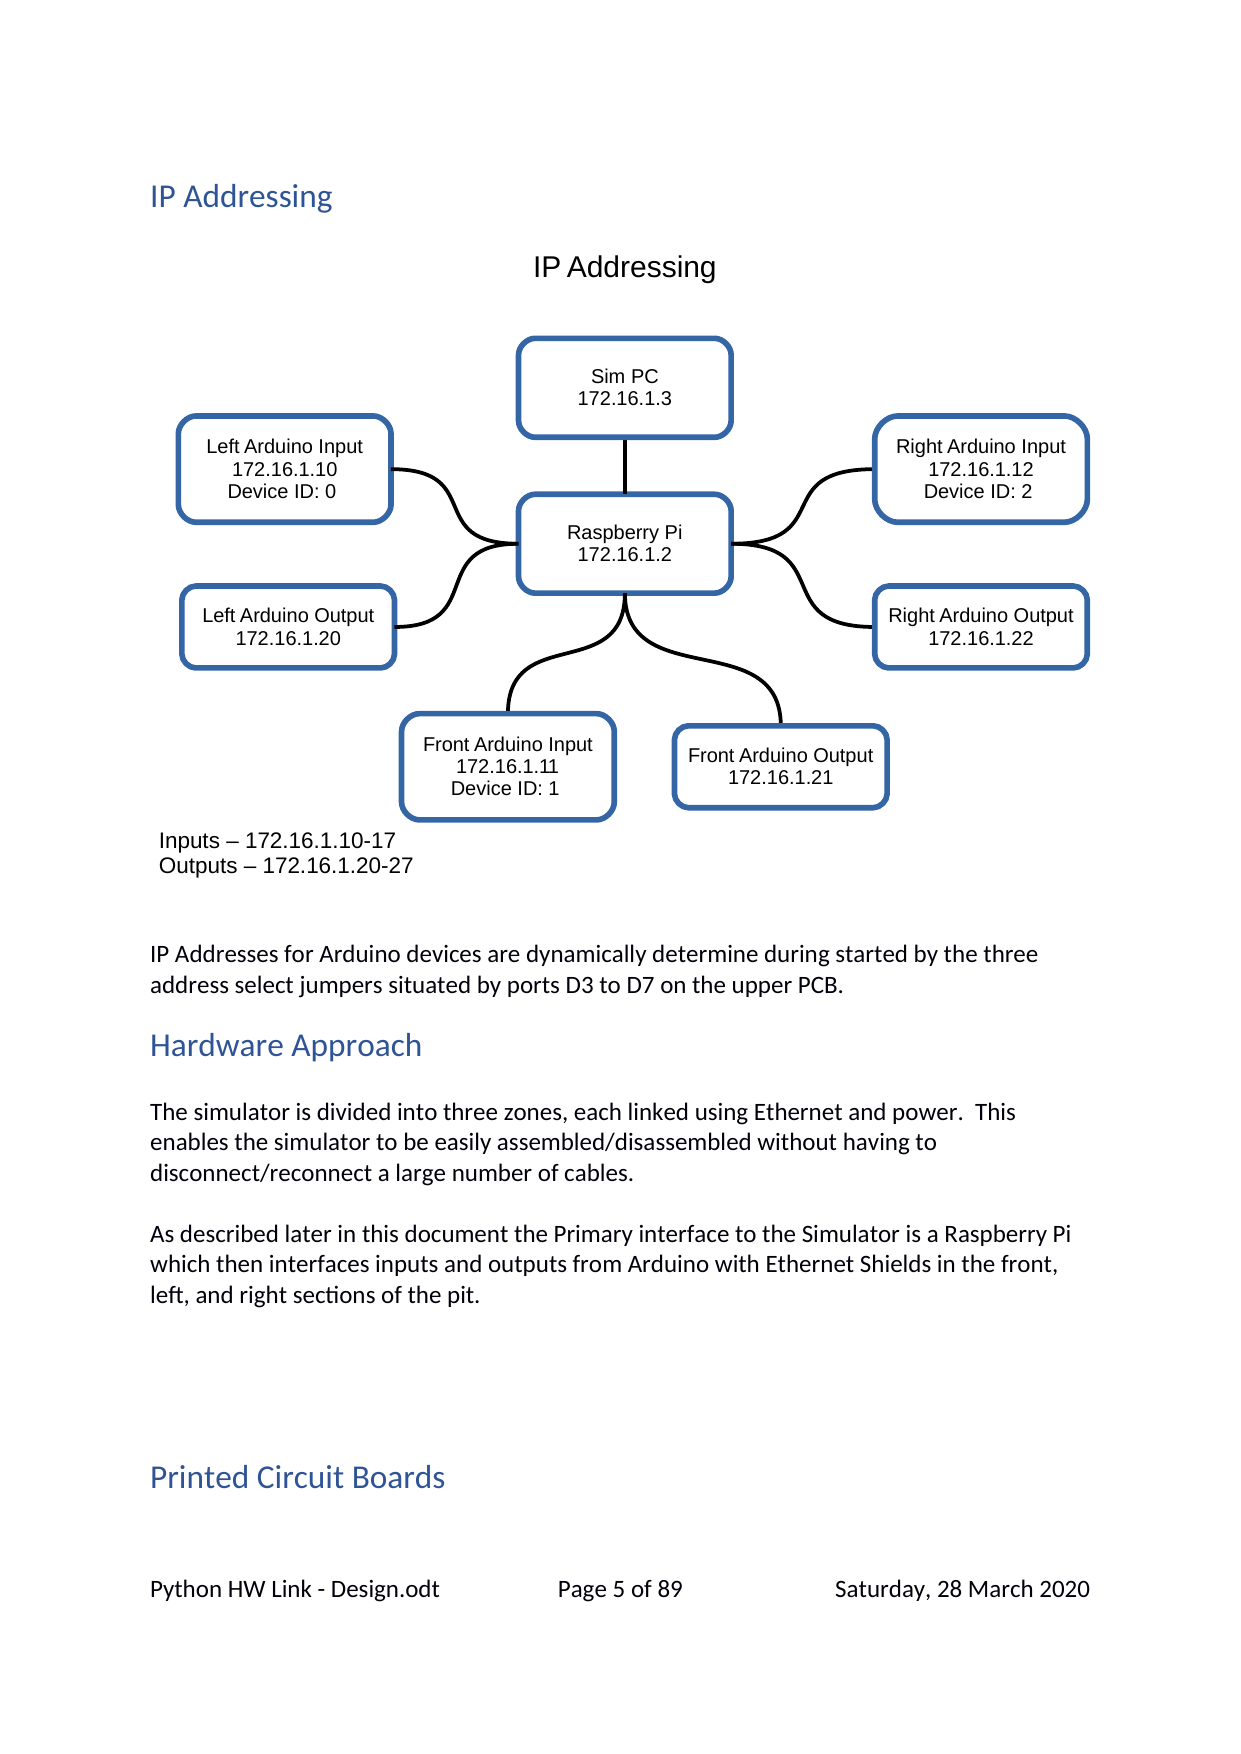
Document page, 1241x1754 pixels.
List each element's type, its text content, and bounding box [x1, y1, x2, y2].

text IP Addresses for Arduino devices are dynamically determine during started by the three address select jumpers situated by ports D3 to D7 on the upper PCB. [150, 938, 1090, 999]
subtitle IP Addressing [150, 175, 1090, 216]
subtitle Printed Circuit Boards [150, 1456, 1090, 1497]
text As described later in this document the Primary interface to the Simulator is a Raspberry Pi which then interfaces inputs and outputs from Arduino with Ethernet Shields in the front, left, and right sections of the pit. [150, 1218, 1090, 1309]
text The simulator is divided into three zones, each linked using Ethernet and power. This enables the simulator to be easily assembled/disassembled without having to disconnect/reconnect a large number of cables. [150, 1096, 1090, 1187]
subtitle Hardware Approach [150, 1024, 1090, 1065]
